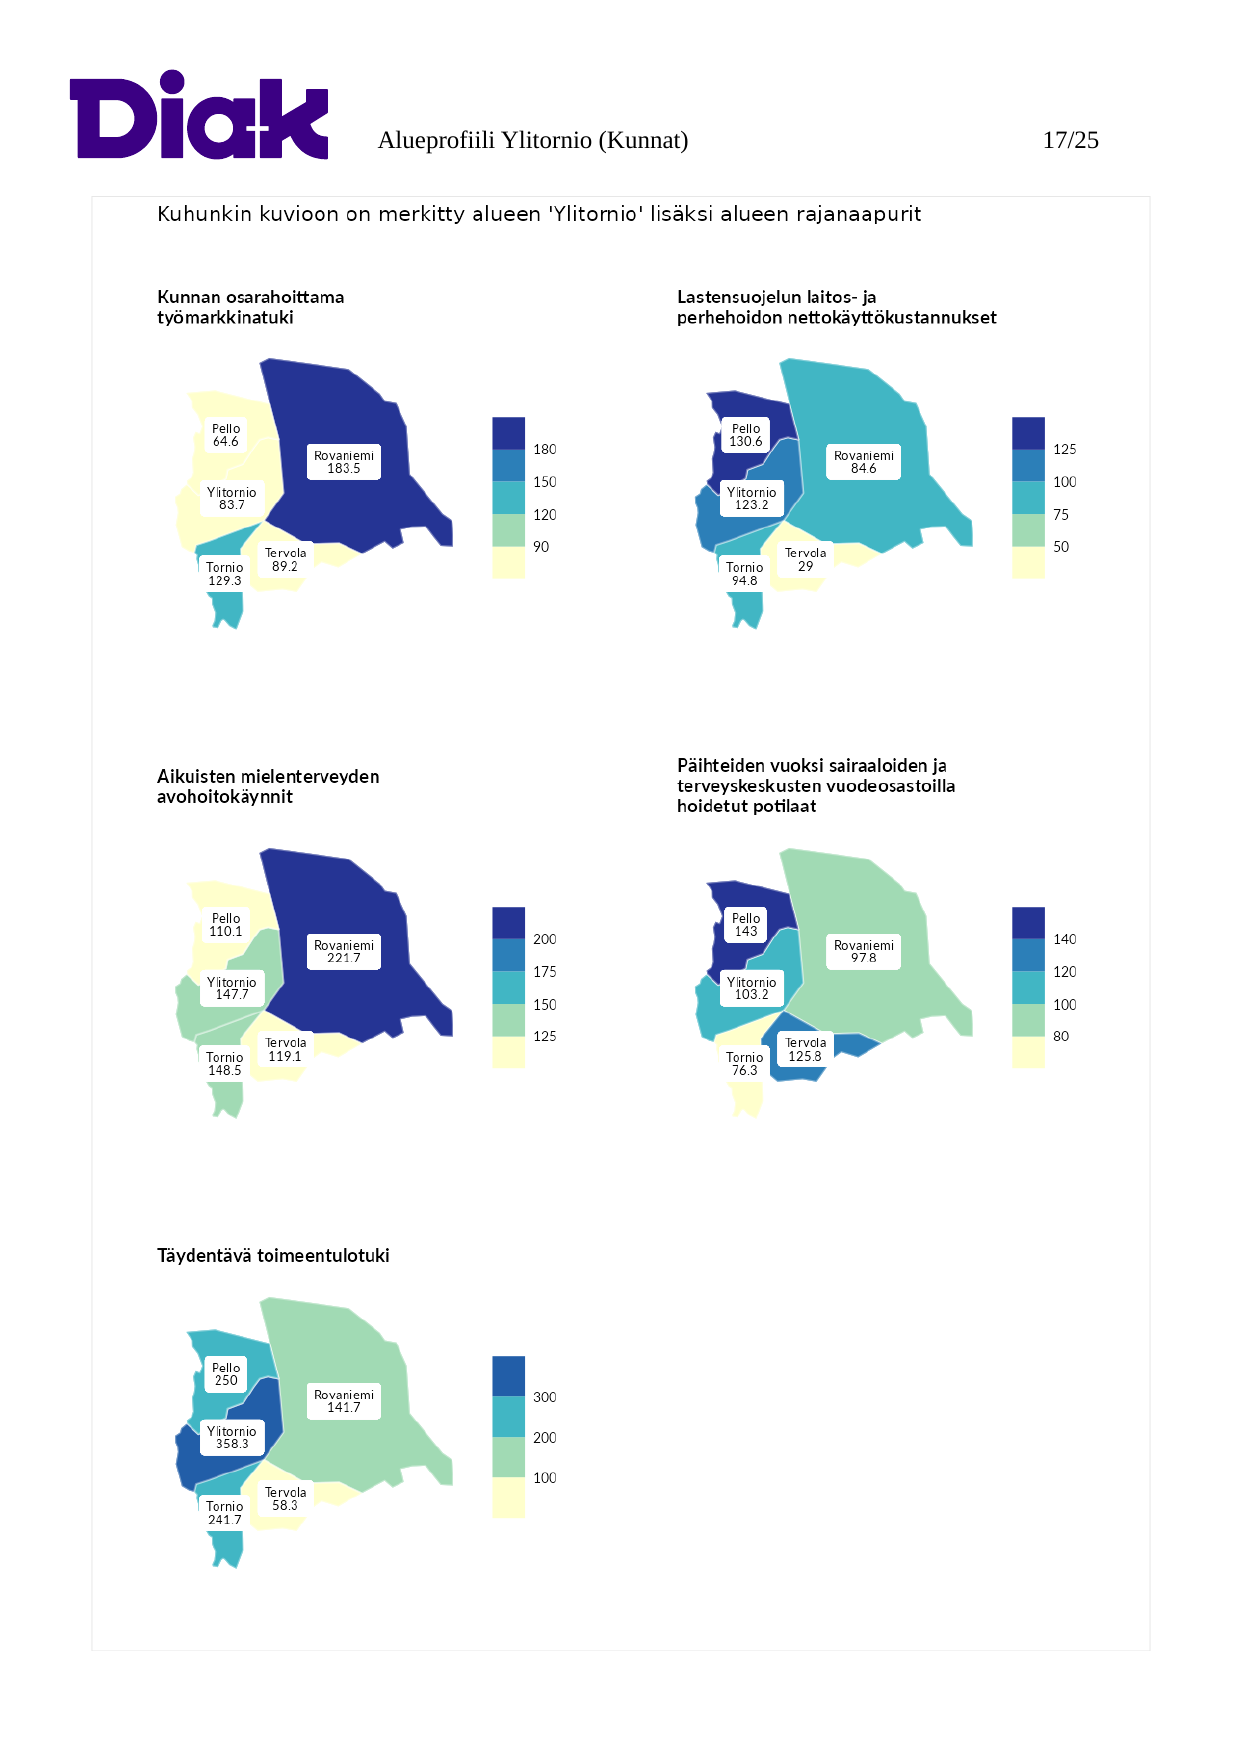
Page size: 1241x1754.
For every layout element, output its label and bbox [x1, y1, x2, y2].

picture [61, 196, 1179, 1651]
